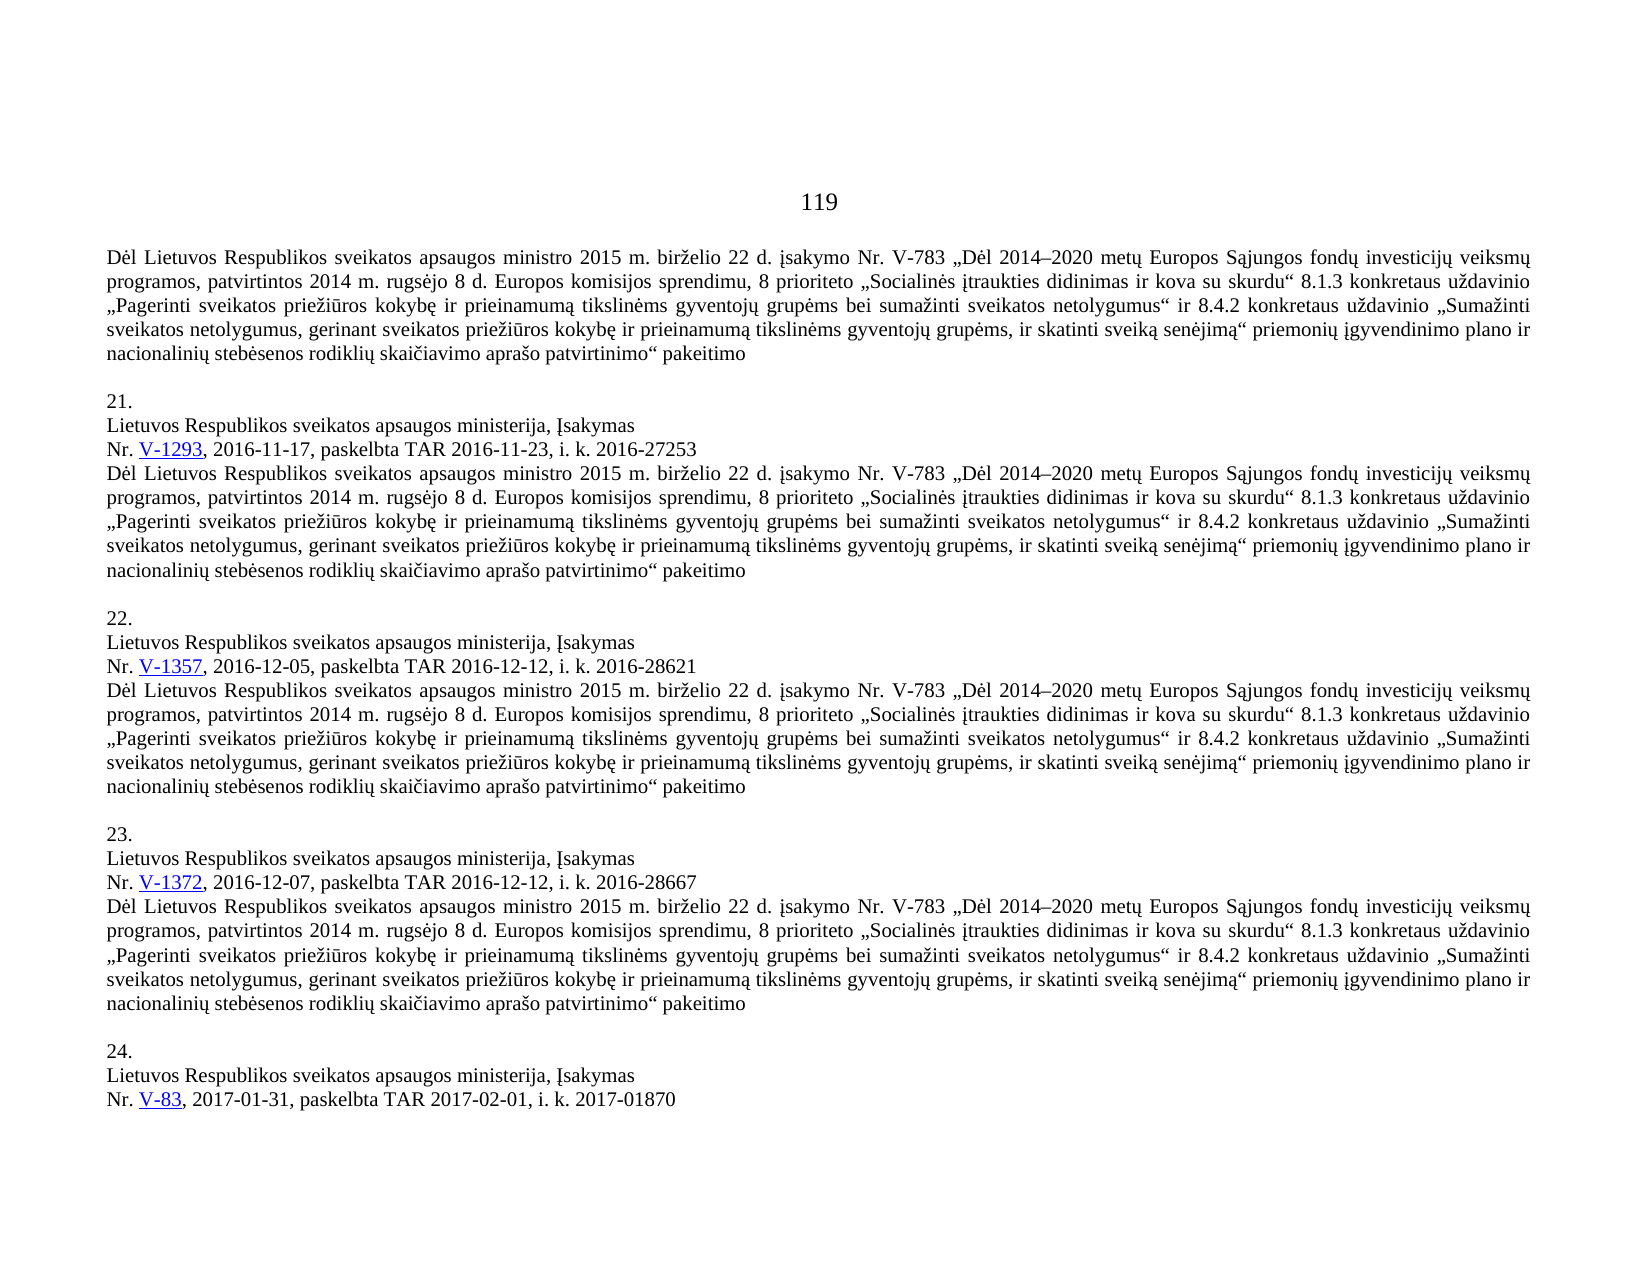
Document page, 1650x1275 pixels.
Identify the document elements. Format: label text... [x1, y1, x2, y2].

text Nr. V-1372, 2016-12-07, paskelbta TAR 2016-12-12, i. k. 2016-28667 [106, 870, 1532, 894]
text Dėl Lietuvos Respublikos sveikatos apsaugos ministro 2015 m. birželio 22 d. įsakymo Nr. V-783 „Dėl 2014–2020 metų Europos Sąjungos fondų investicijų veiksmų programos, patvirtintos 2014 m. rugsėjo 8 d. Europos komisijos sprendimu, 8 prioriteto „Socialinės įtraukties didinimas ir kova su skurdu“ 8.1.3 konkretaus uždavinio „Pagerinti sveikatos priežiūros kokybę ir prieinamumą tikslinėms gyventojų grupėms bei sumažinti sveikatos netolygumus“ ir 8.4.2 konkretaus uždavinio „Sumažinti sveikatos netolygumus, gerinant sveikatos priežiūros kokybę ir prieinamumą tikslinėms gyventojų grupėms, ir skatinti sveiką senėjimą“ priemonių įgyvendinimo plano ir nacionalinių stebėsenos rodiklių skaičiavimo aprašo patvirtinimo“ pakeitimo [106, 461, 1532, 582]
text Lietuvos Respublikos sveikatos apsaugos ministerija, Įsakymas [106, 846, 1532, 870]
text 24. [106, 1039, 1532, 1063]
text Dėl Lietuvos Respublikos sveikatos apsaugos ministro 2015 m. birželio 22 d. įsakymo Nr. V-783 „Dėl 2014–2020 metų Europos Sąjungos fondų investicijų veiksmų programos, patvirtintos 2014 m. rugsėjo 8 d. Europos komisijos sprendimu, 8 prioriteto „Socialinės įtraukties didinimas ir kova su skurdu“ 8.1.3 konkretaus uždavinio „Pagerinti sveikatos priežiūros kokybę ir prieinamumą tikslinėms gyventojų grupėms bei sumažinti sveikatos netolygumus“ ir 8.4.2 konkretaus uždavinio „Sumažinti sveikatos netolygumus, gerinant sveikatos priežiūros kokybę ir prieinamumą tikslinėms gyventojų grupėms, ir skatinti sveiką senėjimą“ priemonių įgyvendinimo plano ir nacionalinių stebėsenos rodiklių skaičiavimo aprašo patvirtinimo“ pakeitimo [106, 678, 1532, 798]
text Lietuvos Respublikos sveikatos apsaugos ministerija, Įsakymas [106, 630, 1532, 654]
text Dėl Lietuvos Respublikos sveikatos apsaugos ministro 2015 m. birželio 22 d. įsakymo Nr. V-783 „Dėl 2014–2020 metų Europos Sąjungos fondų investicijų veiksmų programos, patvirtintos 2014 m. rugsėjo 8 d. Europos komisijos sprendimu, 8 prioriteto „Socialinės įtraukties didinimas ir kova su skurdu“ 8.1.3 konkretaus uždavinio „Pagerinti sveikatos priežiūros kokybę ir prieinamumą tikslinėms gyventojų grupėms bei sumažinti sveikatos netolygumus“ ir 8.4.2 konkretaus uždavinio „Sumažinti sveikatos netolygumus, gerinant sveikatos priežiūros kokybę ir prieinamumą tikslinėms gyventojų grupėms, ir skatinti sveiką senėjimą“ priemonių įgyvendinimo plano ir nacionalinių stebėsenos rodiklių skaičiavimo aprašo patvirtinimo“ pakeitimo [106, 894, 1532, 1015]
text Nr. V-1293, 2016-11-17, paskelbta TAR 2016-11-23, i. k. 2016-27253 [106, 437, 1532, 461]
text Lietuvos Respublikos sveikatos apsaugos ministerija, Įsakymas [106, 413, 1532, 437]
text 22. [106, 606, 1532, 630]
text Nr. V-1357, 2016-12-05, paskelbta TAR 2016-12-12, i. k. 2016-28621 [106, 654, 1532, 678]
text Dėl Lietuvos Respublikos sveikatos apsaugos ministro 2015 m. birželio 22 d. įsakymo Nr. V-783 „Dėl 2014–2020 metų Europos Sąjungos fondų investicijų veiksmų programos, patvirtintos 2014 m. rugsėjo 8 d. Europos komisijos sprendimu, 8 prioriteto „Socialinės įtraukties didinimas ir kova su skurdu“ 8.1.3 konkretaus uždavinio „Pagerinti sveikatos priežiūros kokybę ir prieinamumą tikslinėms gyventojų grupėms bei sumažinti sveikatos netolygumus“ ir 8.4.2 konkretaus uždavinio „Sumažinti sveikatos netolygumus, gerinant sveikatos priežiūros kokybę ir prieinamumą tikslinėms gyventojų grupėms, ir skatinti sveiką senėjimą“ priemonių įgyvendinimo plano ir nacionalinių stebėsenos rodiklių skaičiavimo aprašo patvirtinimo“ pakeitimo [106, 245, 1532, 365]
text Lietuvos Respublikos sveikatos apsaugos ministerija, Įsakymas [106, 1063, 1532, 1087]
text Nr. V-83, 2017-01-31, paskelbta TAR 2017-02-01, i. k. 2017-01870 [106, 1087, 1532, 1111]
text 23. [106, 822, 1532, 846]
text 21. [106, 389, 1532, 413]
